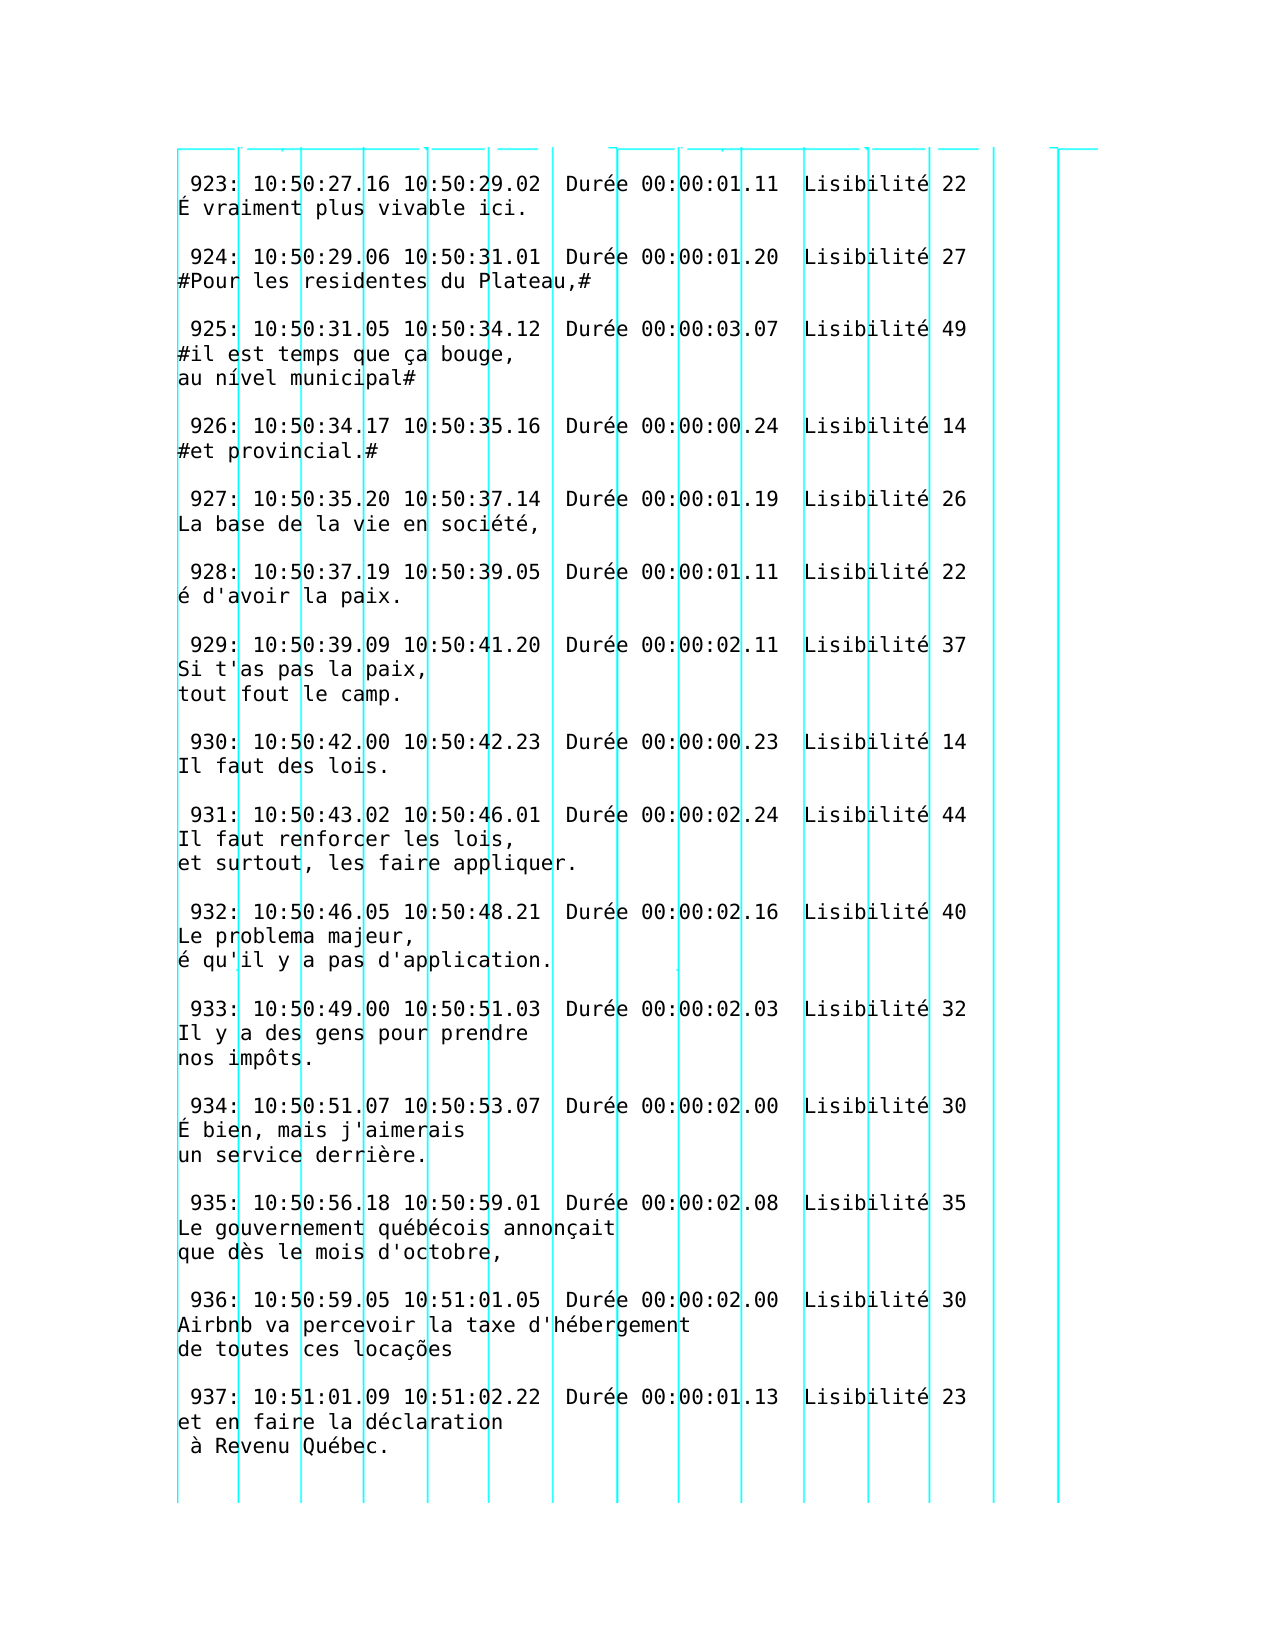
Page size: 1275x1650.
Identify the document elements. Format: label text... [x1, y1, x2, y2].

text Il faut des lois. [177, 754, 1098, 779]
text au nível municipal# [177, 366, 1098, 390]
text 927: 10:50:35.20 10:50:37.14 Durée 00:00:01.19 Lisibilité 26 [177, 487, 1098, 512]
text é d'avoir la paix. [177, 584, 1098, 609]
text 932: 10:50:46.05 10:50:48.21 Durée 00:00:02.16 Lisibilité 40 [177, 900, 1098, 924]
text Si t'as pas la paix, [177, 657, 1098, 682]
text 930: 10:50:42.00 10:50:42.23 Durée 00:00:00.23 Lisibilité 14 [177, 730, 1098, 754]
text que dès le mois d'octobre, [177, 1240, 1098, 1264]
text Il faut renforcer les lois, [177, 827, 1098, 851]
text et surtout, les faire appliquer. [177, 851, 1098, 876]
text à Revenu Québec. [177, 1434, 1098, 1458]
text #Pour les residentes du Plateau,# [177, 269, 1098, 293]
text de toutes ces locações [177, 1337, 1098, 1361]
text 925: 10:50:31.05 10:50:34.12 Durée 00:00:03.07 Lisibilité 49 [177, 317, 1098, 342]
text nos impôts. [177, 1046, 1098, 1070]
text Airbnb va percevoir la taxe d'hébergement [177, 1313, 1098, 1337]
text tout fout le camp. [177, 682, 1098, 706]
text 924: 10:50:29.06 10:50:31.01 Durée 00:00:01.20 Lisibilité 27 [177, 245, 1098, 269]
text 935: 10:50:56.18 10:50:59.01 Durée 00:00:02.08 Lisibilité 35 [177, 1191, 1098, 1216]
text 923: 10:50:27.16 10:50:29.02 Durée 00:00:01.11 Lisibilité 22 [177, 172, 1098, 196]
text 936: 10:50:59.05 10:51:01.05 Durée 00:00:02.00 Lisibilité 30 [177, 1288, 1098, 1313]
text 929: 10:50:39.09 10:50:41.20 Durée 00:00:02.11 Lisibilité 37 [177, 633, 1098, 657]
picture [177, 147, 1098, 1503]
text 928: 10:50:37.19 10:50:39.05 Durée 00:00:01.11 Lisibilité 22 [177, 560, 1098, 584]
text 926: 10:50:34.17 10:50:35.16 Durée 00:00:00.24 Lisibilité 14 [177, 414, 1098, 439]
text Il y a des gens pour prendre [177, 1021, 1098, 1046]
text 937: 10:51:01.09 10:51:02.22 Durée 00:00:01.13 Lisibilité 23 [177, 1385, 1098, 1410]
text #et provincial.# [177, 439, 1098, 463]
text é qu'il y a pas d'application. [177, 948, 1098, 973]
text 934: 10:50:51.07 10:50:53.07 Durée 00:00:02.00 Lisibilité 30 [177, 1094, 1098, 1118]
text 933: 10:50:49.00 10:50:51.03 Durée 00:00:02.03 Lisibilité 32 [177, 997, 1098, 1021]
text É vraiment plus vivable ici. [177, 196, 1098, 220]
text 931: 10:50:43.02 10:50:46.01 Durée 00:00:02.24 Lisibilité 44 [177, 803, 1098, 827]
text La base de la vie en société, [177, 512, 1098, 536]
text Le gouvernement québécois annonçait [177, 1216, 1098, 1240]
text #il est temps que ça bouge, [177, 342, 1098, 366]
text un service derrière. [177, 1143, 1098, 1167]
text et en faire la déclaration [177, 1410, 1098, 1434]
text Le problema majeur, [177, 924, 1098, 948]
text É bien, mais j'aimerais [177, 1118, 1098, 1143]
